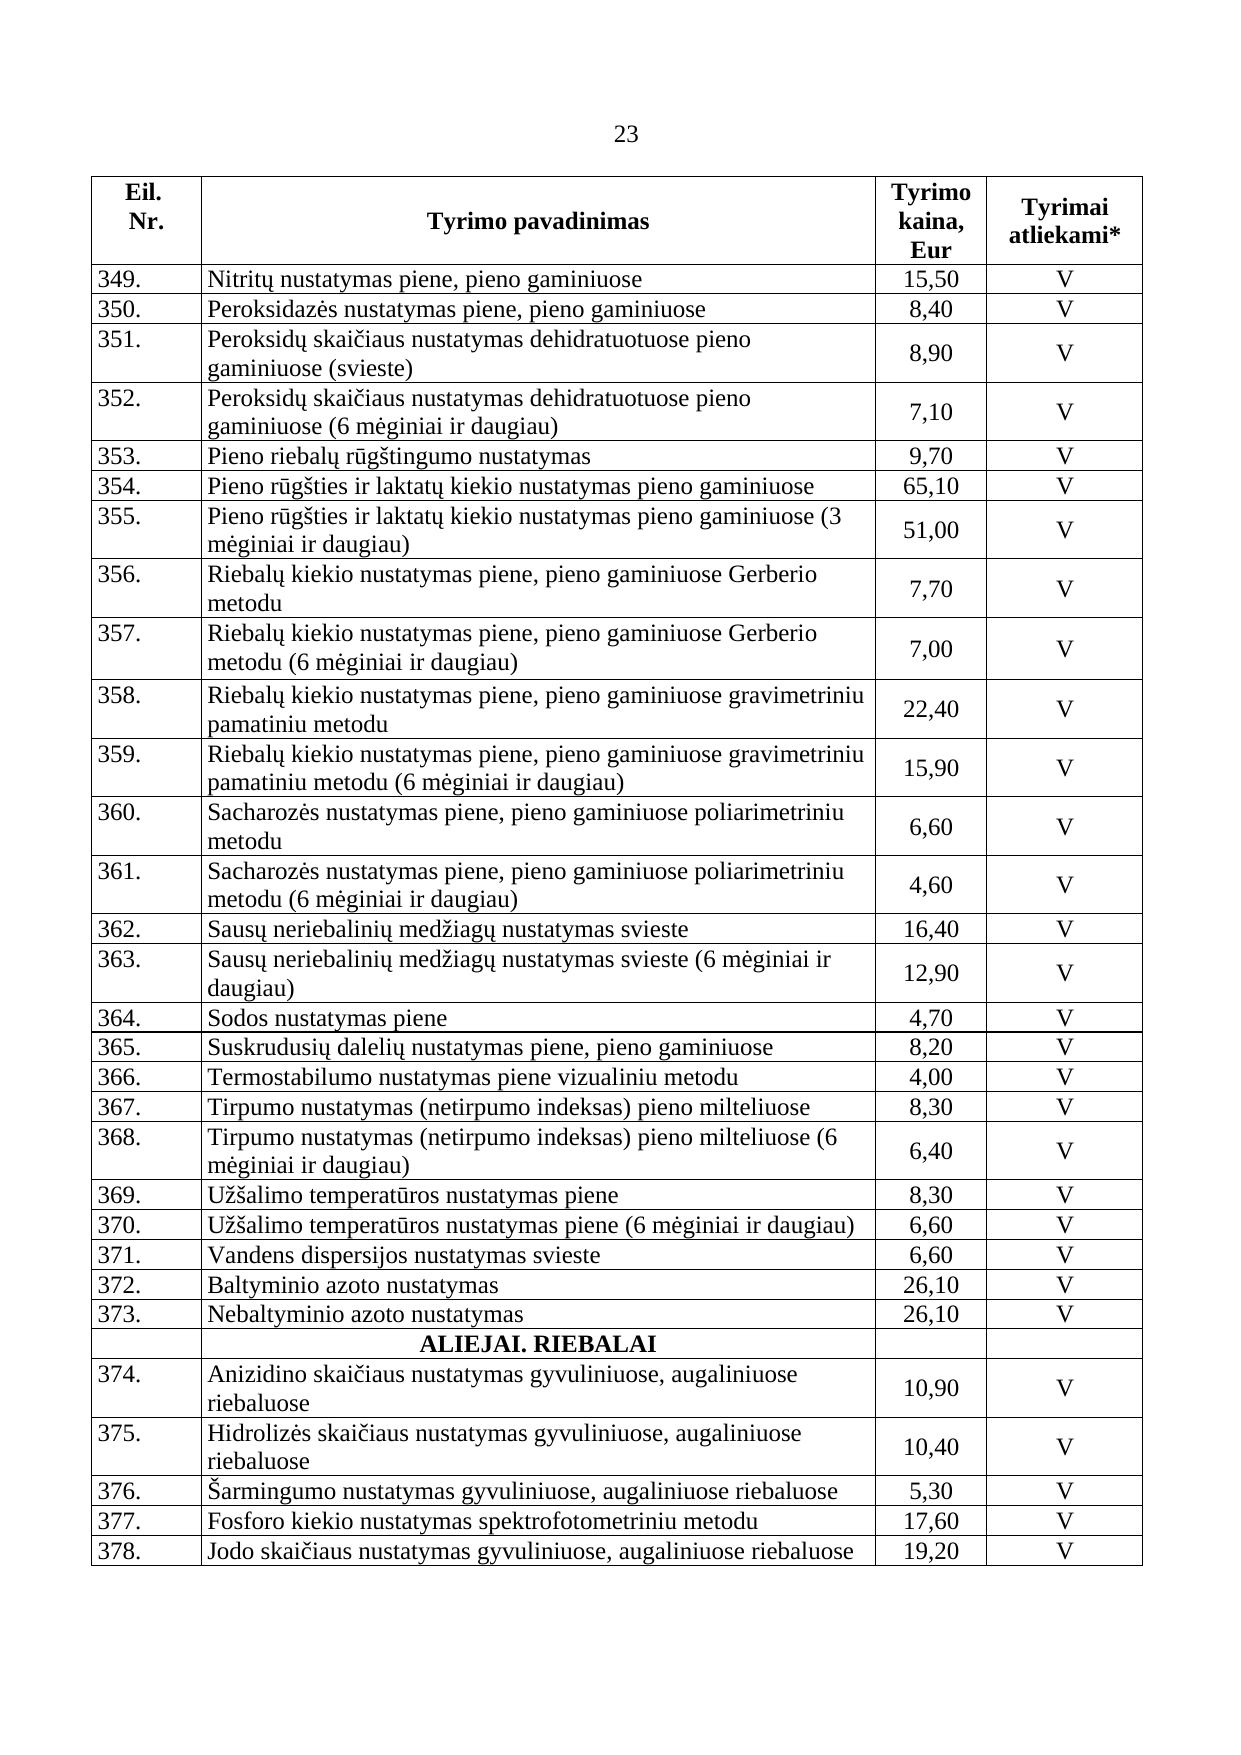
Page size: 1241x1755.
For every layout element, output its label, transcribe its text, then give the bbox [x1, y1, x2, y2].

table_cell V [987, 1270, 1142, 1298]
table_cell V [987, 265, 1142, 293]
table_cell 10,90 [876, 1359, 986, 1417]
table_cell Užšalimo temperatūros nustatymas piene [202, 1180, 875, 1209]
table_cell V [987, 1092, 1142, 1121]
table_cell V [987, 618, 1142, 679]
table_cell Anizidino skaičiaus nustatymas gyvuliniuose, augaliniuose riebaluose [202, 1359, 875, 1417]
table_cell Šarmingumo nustatymas gyvuliniuose, augaliniuose riebaluose [202, 1476, 875, 1505]
table_cell 359. [92, 739, 201, 796]
table_cell 6,40 [876, 1122, 986, 1179]
table_cell 372. [92, 1270, 201, 1298]
table_cell 361. [92, 856, 201, 913]
table_header Eil. Nr. [92, 177, 201, 263]
table_cell 366. [92, 1062, 201, 1091]
table_cell 368. [92, 1122, 201, 1179]
table_cell 19,20 [876, 1536, 986, 1564]
table_cell 6,60 [876, 1240, 986, 1269]
table_cell V [987, 856, 1142, 913]
table_cell 360. [92, 797, 201, 855]
table_cell V [987, 501, 1142, 558]
table_cell V [987, 441, 1142, 470]
table_cell 8,40 [876, 294, 986, 323]
table_cell Riebalų kiekio nustatymas piene, pieno gaminiuose Gerberio metodu (6 mėginiai ir daugiau) [202, 618, 875, 679]
table_header Tyrimai atliekami* [987, 177, 1142, 263]
table_cell 375. [92, 1418, 201, 1475]
table_cell 26,10 [876, 1270, 986, 1298]
table_cell 9,70 [876, 441, 986, 470]
table_cell V [987, 914, 1142, 943]
table_cell [92, 1329, 201, 1358]
table_cell Pieno rūgšties ir laktatų kiekio nustatymas pieno gaminiuose (3 mėginiai ir daugiau) [202, 501, 875, 558]
table_cell 363. [92, 944, 201, 1002]
table_cell 15,90 [876, 739, 986, 796]
table_cell V [987, 739, 1142, 796]
table_cell V [987, 944, 1142, 1002]
table_cell Peroksidų skaičiaus nustatymas dehidratuotuose pieno gaminiuose (6 mėginiai ir daugiau) [202, 383, 875, 440]
table_cell Pieno rūgšties ir laktatų kiekio nustatymas pieno gaminiuose [202, 471, 875, 500]
table_cell 376. [92, 1476, 201, 1505]
table_cell V [987, 383, 1142, 440]
table_cell 378. [92, 1536, 201, 1564]
table_cell [876, 1329, 986, 1358]
table_cell V [987, 559, 1142, 617]
table_cell 10,40 [876, 1418, 986, 1475]
table_cell V [987, 1062, 1142, 1091]
table_cell V [987, 1300, 1142, 1328]
table_cell 7,00 [876, 618, 986, 679]
table_cell 362. [92, 914, 201, 943]
table_cell ALIEJAI. RIEBALAI [202, 1329, 875, 1358]
table_cell V [987, 1476, 1142, 1505]
table_cell Pieno riebalų rūgštingumo nustatymas [202, 441, 875, 470]
table_cell V [987, 1418, 1142, 1475]
table_cell 8,30 [876, 1180, 986, 1209]
table_cell 5,30 [876, 1476, 986, 1505]
table_cell Sacharozės nustatymas piene, pieno gaminiuose poliarimetriniu metodu (6 mėginiai ir daugiau) [202, 856, 875, 913]
table_cell 8,20 [876, 1033, 986, 1061]
table_cell 4,70 [876, 1003, 986, 1031]
table_cell Sodos nustatymas piene [202, 1003, 875, 1031]
table_cell Tirpumo nustatymas (netirpumo indeksas) pieno milteliuose [202, 1092, 875, 1121]
table_cell 364. [92, 1003, 201, 1031]
table_header Tyrimo kaina, Eur [876, 177, 986, 263]
table_cell 370. [92, 1210, 201, 1239]
table_cell Riebalų kiekio nustatymas piene, pieno gaminiuose gravimetriniu pamatiniu metodu (6 mėginiai ir daugiau) [202, 739, 875, 796]
table_cell V [987, 1359, 1142, 1417]
table_cell V [987, 1536, 1142, 1564]
table_cell 16,40 [876, 914, 986, 943]
table_cell V [987, 324, 1142, 382]
table_cell V [987, 1506, 1142, 1535]
table_cell Vandens dispersijos nustatymas svieste [202, 1240, 875, 1269]
table_cell 371. [92, 1240, 201, 1269]
table_cell 358. [92, 680, 201, 738]
table_cell 350. [92, 294, 201, 323]
table_cell 356. [92, 559, 201, 617]
table_cell 377. [92, 1506, 201, 1535]
table_cell 374. [92, 1359, 201, 1417]
table_cell V [987, 1240, 1142, 1269]
table_cell V [987, 680, 1142, 738]
table_cell Jodo skaičiaus nustatymas gyvuliniuose, augaliniuose riebaluose [202, 1536, 875, 1564]
table_cell 365. [92, 1033, 201, 1061]
table_cell 26,10 [876, 1300, 986, 1328]
table_cell 51,00 [876, 501, 986, 558]
table_cell Riebalų kiekio nustatymas piene, pieno gaminiuose gravimetriniu pamatiniu metodu [202, 680, 875, 738]
table_cell Nebaltyminio azoto nustatymas [202, 1300, 875, 1328]
table_cell Fosforo kiekio nustatymas spektrofotometriniu metodu [202, 1506, 875, 1535]
table_cell Sausų neriebalinių medžiagų nustatymas svieste (6 mėginiai ir daugiau) [202, 944, 875, 1002]
table_cell 65,10 [876, 471, 986, 500]
table_cell Hidrolizės skaičiaus nustatymas gyvuliniuose, augaliniuose riebaluose [202, 1418, 875, 1475]
table_cell 4,60 [876, 856, 986, 913]
table_cell 373. [92, 1300, 201, 1328]
table_cell 7,70 [876, 559, 986, 617]
table_cell V [987, 1122, 1142, 1179]
table_cell V [987, 1180, 1142, 1209]
table_cell 6,60 [876, 1210, 986, 1239]
table_cell 22,40 [876, 680, 986, 738]
table_cell 6,60 [876, 797, 986, 855]
table_cell 367. [92, 1092, 201, 1121]
table_cell 349. [92, 265, 201, 293]
table_cell V [987, 1003, 1142, 1031]
table_cell 352. [92, 383, 201, 440]
table_cell 354. [92, 471, 201, 500]
table_cell Baltyminio azoto nustatymas [202, 1270, 875, 1298]
table_cell 351. [92, 324, 201, 382]
table_cell 353. [92, 441, 201, 470]
table_cell Suskrudusių dalelių nustatymas piene, pieno gaminiuose [202, 1033, 875, 1061]
table_cell 17,60 [876, 1506, 986, 1535]
table_cell V [987, 797, 1142, 855]
table_cell 7,10 [876, 383, 986, 440]
table_cell 355. [92, 501, 201, 558]
table_cell V [987, 471, 1142, 500]
table_cell 12,90 [876, 944, 986, 1002]
table_cell V [987, 1210, 1142, 1239]
table_cell [987, 1329, 1142, 1358]
table_cell Sausų neriebalinių medžiagų nustatymas svieste [202, 914, 875, 943]
table_cell Peroksidazės nustatymas piene, pieno gaminiuose [202, 294, 875, 323]
table_cell 357. [92, 618, 201, 679]
table_cell Sacharozės nustatymas piene, pieno gaminiuose poliarimetriniu metodu [202, 797, 875, 855]
table_cell Termostabilumo nustatymas piene vizualiniu metodu [202, 1062, 875, 1091]
table_cell 15,50 [876, 265, 986, 293]
table_cell Tirpumo nustatymas (netirpumo indeksas) pieno milteliuose (6 mėginiai ir daugiau) [202, 1122, 875, 1179]
table_header Tyrimo pavadinimas [202, 177, 875, 263]
table_cell 8,30 [876, 1092, 986, 1121]
table_cell V [987, 1033, 1142, 1061]
table_cell Riebalų kiekio nustatymas piene, pieno gaminiuose Gerberio metodu [202, 559, 875, 617]
table_cell V [987, 294, 1142, 323]
table_cell 369. [92, 1180, 201, 1209]
table_cell 4,00 [876, 1062, 986, 1091]
table_cell 8,90 [876, 324, 986, 382]
table_cell Peroksidų skaičiaus nustatymas dehidratuotuose pieno gaminiuose (svieste) [202, 324, 875, 382]
table_cell Nitritų nustatymas piene, pieno gaminiuose [202, 265, 875, 293]
table_cell Užšalimo temperatūros nustatymas piene (6 mėginiai ir daugiau) [202, 1210, 875, 1239]
